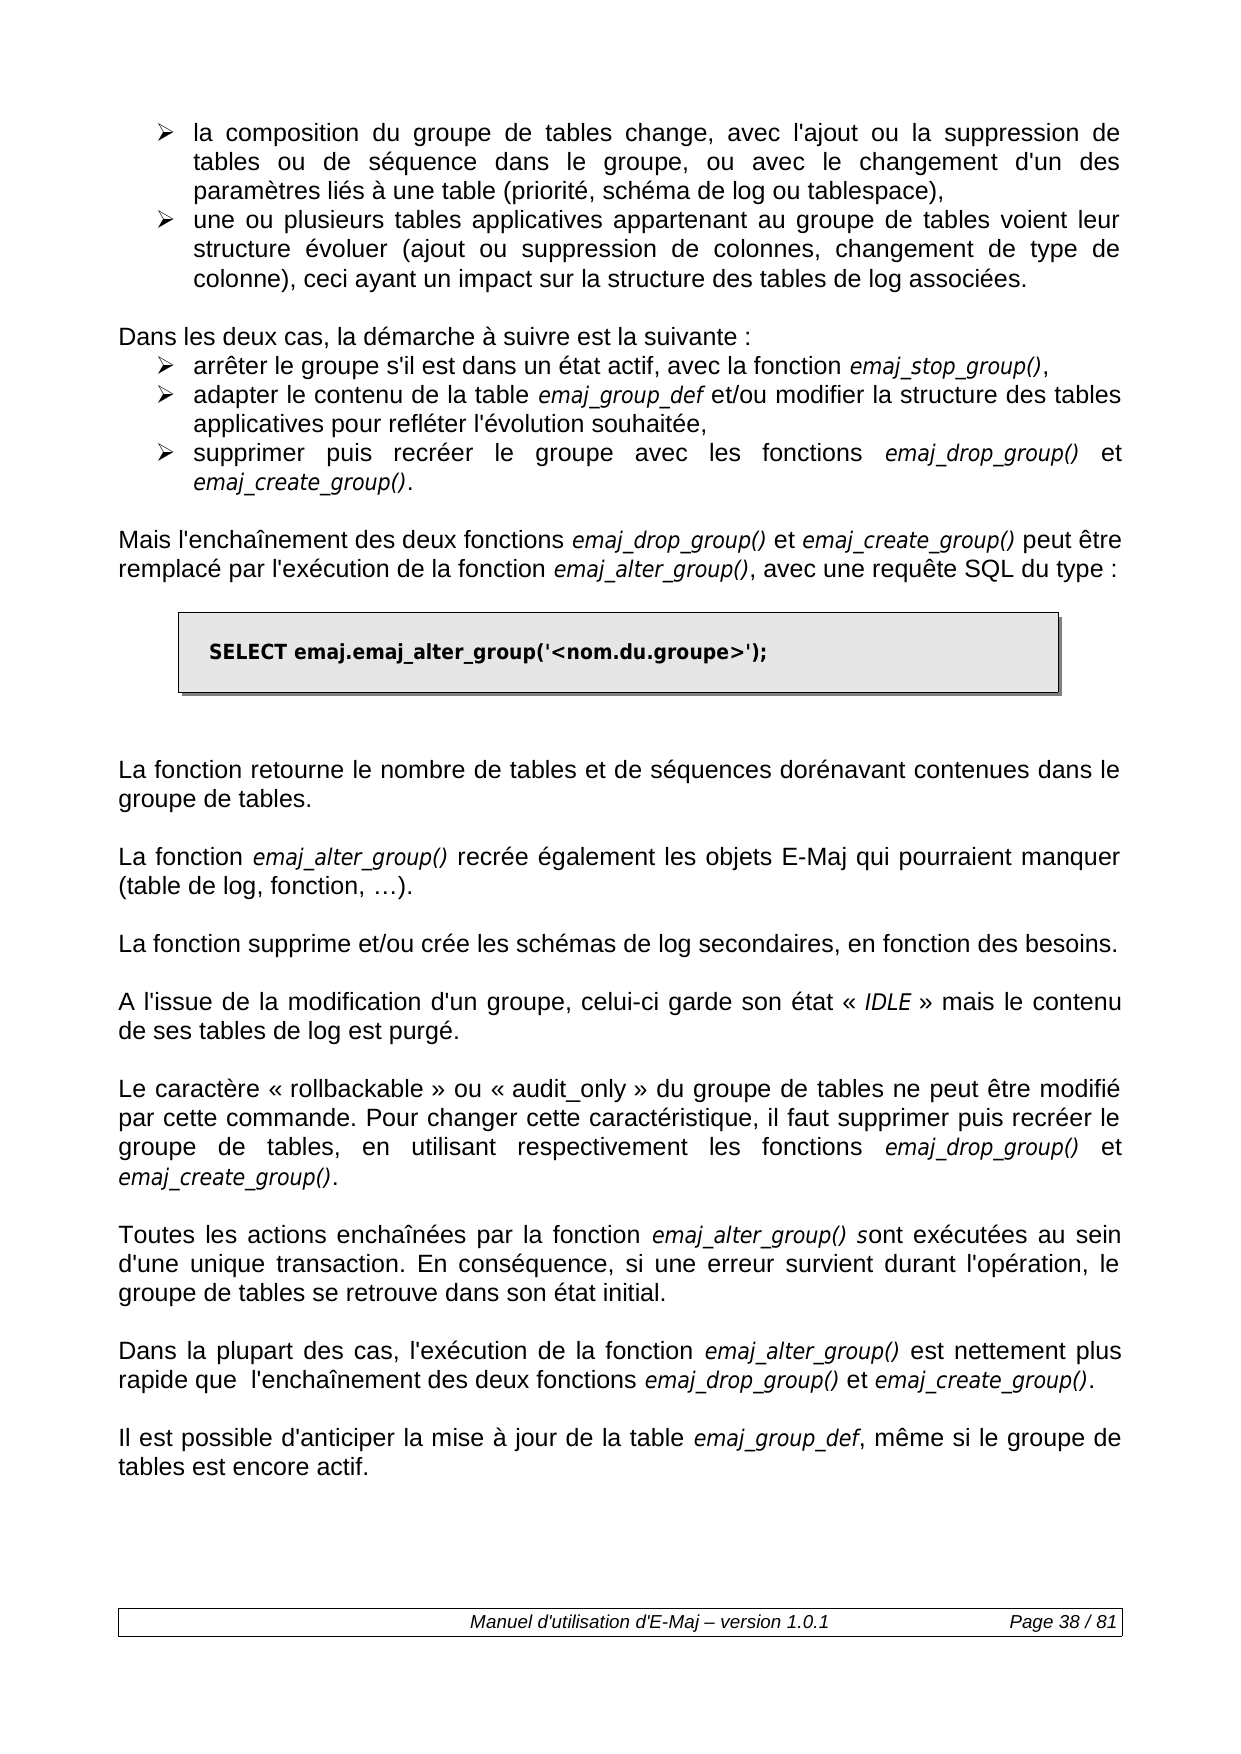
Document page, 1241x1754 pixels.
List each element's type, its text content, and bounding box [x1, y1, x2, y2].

text La fonction retourne le nombre de tables et de séquences dorénavant contenues dans le groupe de tables. [118, 754, 1122, 813]
text Le caractère « rollbackable » ou « audit_only » du groupe de tables ne peut être modifié par cette commande. Pour changer cette caractéristique, il faut supprimer puis recréer le groupe de tables, en utilisant respectivement les fonctions emaj_drop_group() et emaj_create_group(). [118, 1074, 1122, 1190]
text Dans la plupart des cas, l'exécution de la fonction emaj_alter_group() est nettement plus rapide que l'enchaînement des deux fonctions emaj_drop_group() et emaj_create_group(). [118, 1336, 1122, 1394]
text A l'issue de la modification d'un groupe, celui-ci garde son état « IDLE » mais le contenu de ses tables de log est purgé. [118, 987, 1122, 1045]
list une ou plusieurs tables applicatives appartenant au groupe de tables voient leur structure évoluer (ajout ou suppression de colonnes, changement de type de colonne), ceci ayant un impact sur la structure des tables de log associées. [156, 205, 1122, 292]
text Il est possible d'anticiper la mise à jour de la table emaj_group_def, même si le groupe de tables est encore actif. [118, 1423, 1122, 1481]
list la composition du groupe de tables change, avec l'ajout ou la suppression de tables ou de séquence dans le groupe, ou avec le changement d'un des paramètres liés à une table (priorité, schéma de log ou tablespace), [156, 118, 1122, 205]
text La fonction emaj_alter_group() recrée également les objets E-Maj qui pourraient manquer (table de log, fonction, …). [118, 842, 1122, 900]
list adapter le contenu de la table emaj_group_def et/ou modifier la structure des tables applicatives pour refléter l'évolution souhaitée, [156, 380, 1122, 438]
text La fonction supprime et/ou crée les schémas de log secondaires, en fonction des besoins. [118, 929, 1122, 958]
text Mais l'enchaînement des deux fonctions emaj_drop_group() et emaj_create_group() peut être remplacé par l'exécution de la fonction emaj_alter_group(), avec une requête SQL du type : [118, 525, 1122, 583]
list supprimer puis recréer le groupe avec les fonctions emaj_drop_group() et emaj_create_group(). [156, 438, 1122, 496]
text Toutes les actions enchaînées par la fonction emaj_alter_group() sont exécutées au sein d'une unique transaction. En conséquence, si une erreur survient durant l'opération, le groupe de tables se retrouve dans son état initial. [118, 1219, 1122, 1307]
text SELECT emaj.emaj_alter_group('<nom.du.groupe>'); [179, 637, 1058, 661]
list arrêter le groupe s'il est dans un état actif, avec la fonction emaj_stop_group(), [156, 351, 1122, 380]
text Dans les deux cas, la démarche à suivre est la suivante : [118, 322, 1122, 351]
